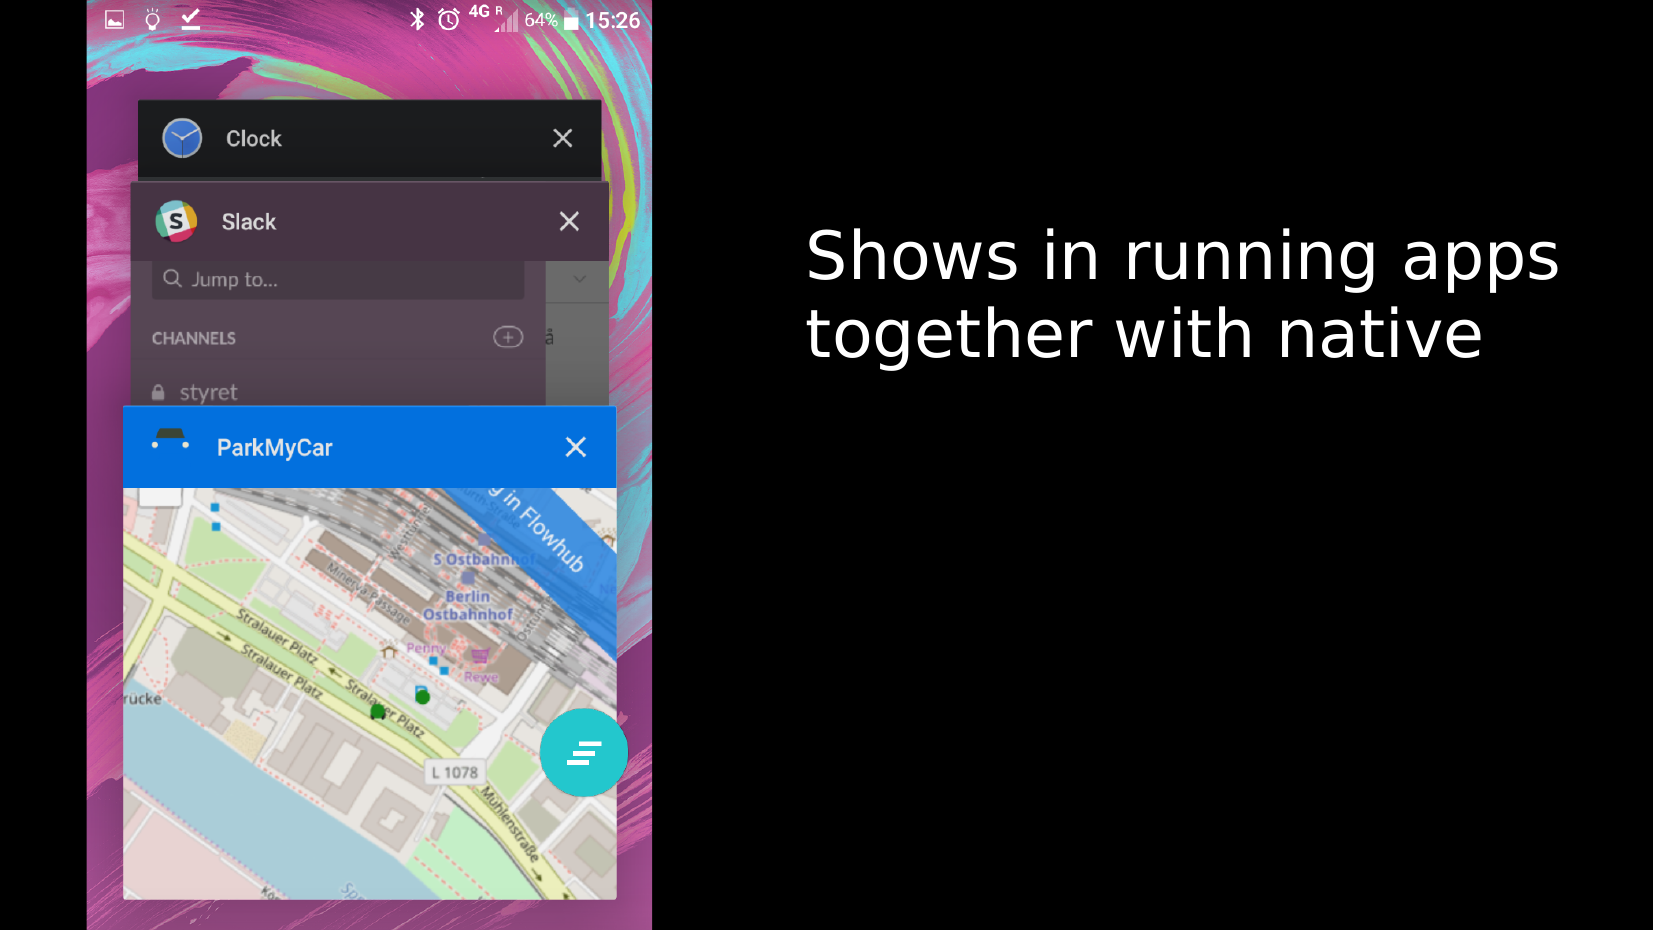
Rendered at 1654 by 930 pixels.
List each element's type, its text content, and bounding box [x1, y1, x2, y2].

picture [86, 0, 653, 930]
list Shows in running apps together with native [735, 217, 1571, 871]
